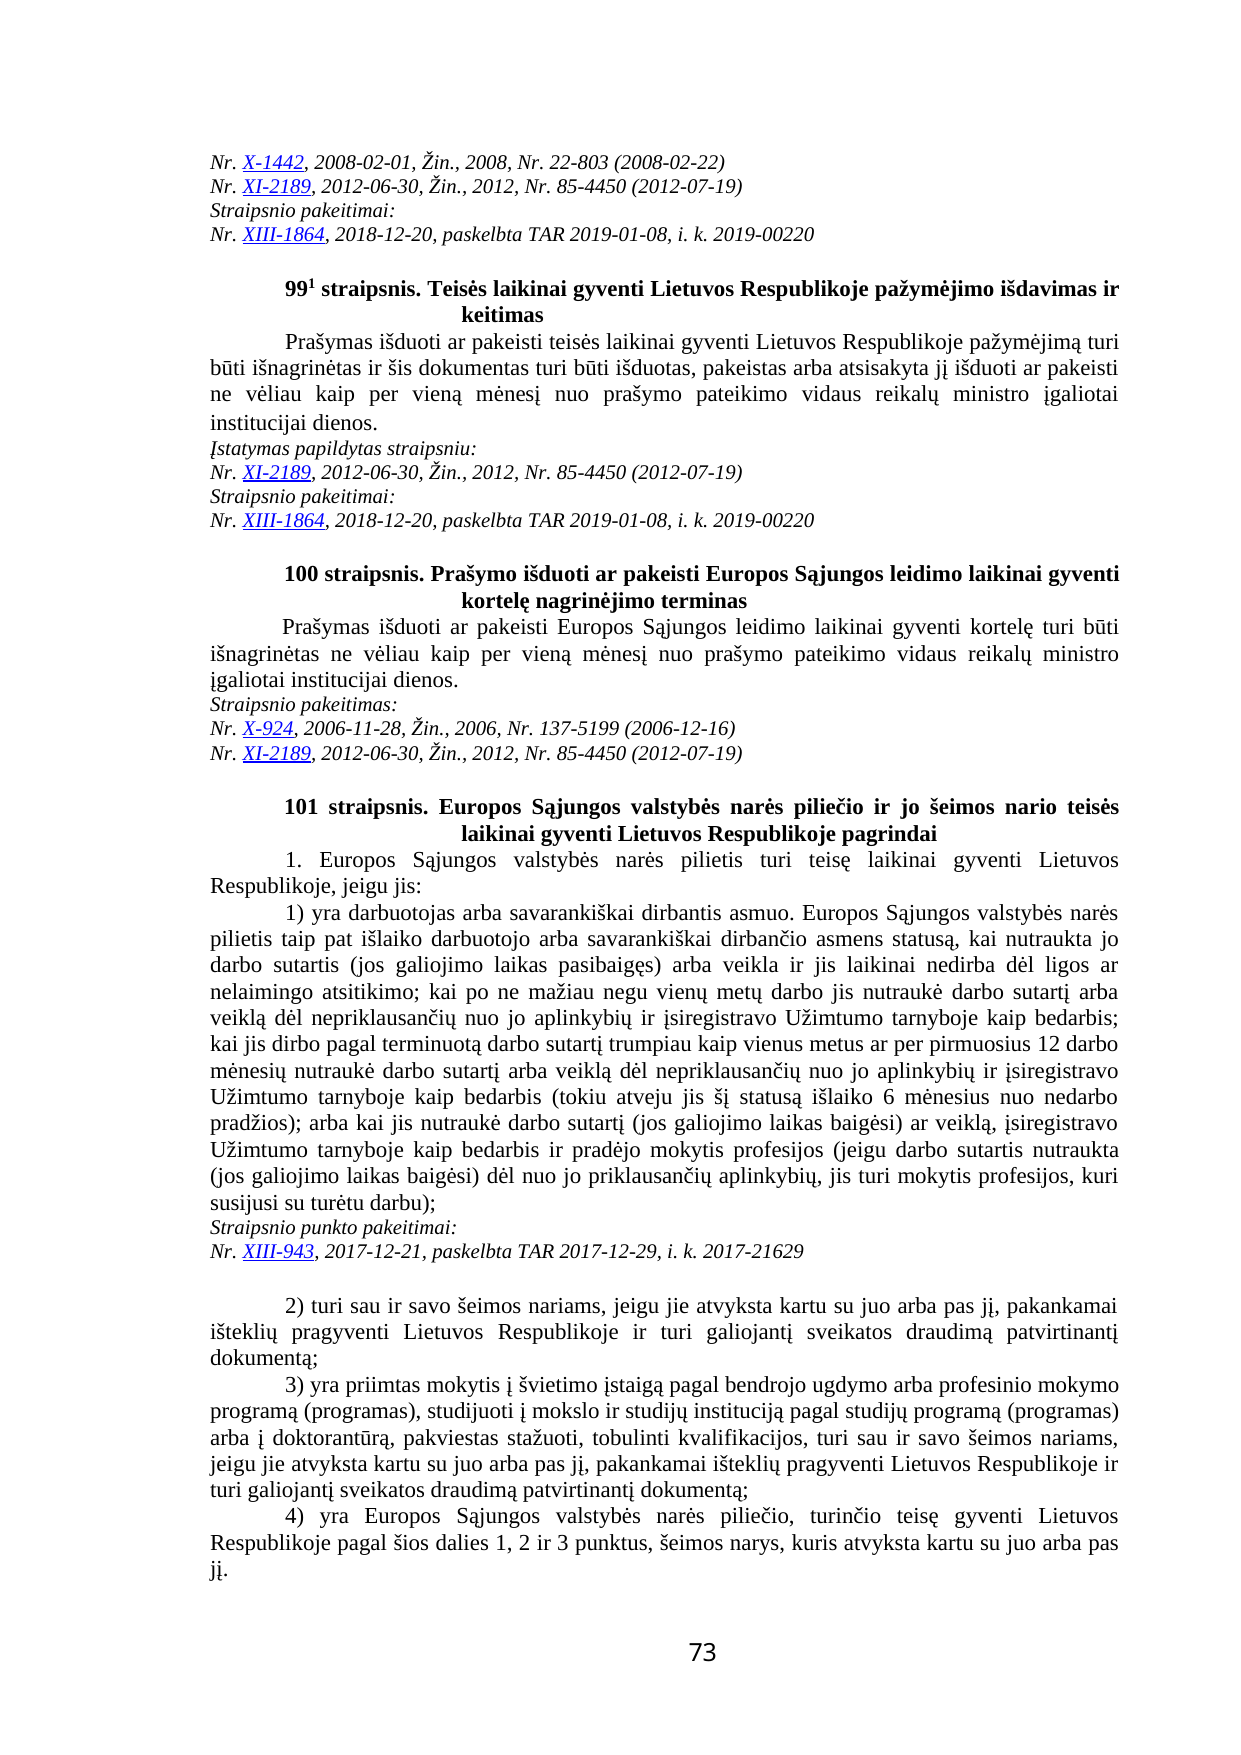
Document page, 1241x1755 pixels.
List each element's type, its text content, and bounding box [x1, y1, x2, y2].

text Prašymas išduoti ar pakeisti Europos Sąjungos leidimo laikinai gyventi kortelę turi būti išnagrinėtas ne vėliau kaip per vieną mėnesį nuo prašymo pateikimo vidaus reikalų ministro įgaliotai institucijai dienos. [210, 613, 1120, 692]
text Nr. XI-2189, 2012-06-30, Žin., 2012, Nr. 85-4450 (2012-07-19) [210, 459, 1120, 484]
text Nr. XIII-1864, 2018-12-20, paskelbta TAR 2019-01-08, i. k. 2019-00220 [210, 508, 1120, 532]
text 101 straipsnis. Europos Sąjungos valstybės narės piliečio ir jo šeimos nario teisės laikinai gyventi Lietuvos Respublikoje pagrindai [284, 793, 1120, 846]
text 4) yra Europos Sąjungos valstybės narės piliečio, turinčio teisę gyventi Lietuvos Respublikoje pagal šios dalies 1, 2 ir 3 punktus, šeimos narys, kuris atvyksta kartu su juo arba pas jį. [210, 1503, 1120, 1582]
text 1) yra darbuotojas arba savarankiškai dirbantis asmuo. Europos Sąjungos valstybės narės pilietis taip pat išlaiko darbuotojo arba savarankiškai dirbančio asmens statusą, kai nutraukta jo darbo sutartis (jos galiojimo laikas pasibaigęs) arba veikla ir jis laikinai nedirba dėl ligos ar nelaimingo atsitikimo; kai po ne mažiau negu vienų metų darbo jis nutraukė darbo sutartį arba veiklą dėl nepriklausančių nuo jo aplinkybių ir įsiregistravo Užimtumo tarnyboje kaip bedarbis; kai jis dirbo pagal terminuotą darbo sutartį trumpiau kaip vienus metus ar per pirmuosius 12 darbo mėnesių nutraukė darbo sutartį arba veiklą dėl nepriklausančių nuo jo aplinkybių ir įsiregistravo Užimtumo tarnyboje kaip bedarbis (tokiu atveju jis šį statusą išlaiko 6 mėnesius nuo nedarbo pradžios); arba kai jis nutraukė darbo sutartį (jos galiojimo laikas baigėsi) ar veiklą, įsiregistravo Užimtumo tarnyboje kaip bedarbis ir pradėjo mokytis profesijos (jeigu darbo sutartis nutraukta (jos galiojimo laikas baigėsi) dėl nuo jo priklausančių aplinkybių, jis turi mokytis profesijos, kuri susijusi su turėtu darbu); [210, 899, 1120, 1215]
text 100 straipsnis. Prašymo išduoti ar pakeisti Europos Sąjungos leidimo laikinai gyventi kortelę nagrinėjimo terminas [284, 561, 1120, 613]
text 2) turi sau ir savo šeimos nariams, jeigu jie atvyksta kartu su juo arba pas jį, pakankamai išteklių pragyventi Lietuvos Respublikoje ir turi galiojantį sveikatos draudimą patvirtinantį dokumentą; [210, 1292, 1120, 1371]
text Nr. XI-2189, 2012-06-30, Žin., 2012, Nr. 85-4450 (2012-07-19) [210, 740, 1120, 764]
text Nr. X-1442, 2008-02-01, Žin., 2008, Nr. 22-803 (2008-02-22) [210, 150, 1120, 174]
text Nr. XI-2189, 2012-06-30, Žin., 2012, Nr. 85-4450 (2012-07-19) [210, 174, 1120, 198]
text Nr. X-924, 2006-11-28, Žin., 2006, Nr. 137-5199 (2006-12-16) [210, 716, 1120, 740]
text Nr. XIII-943, 2017-12-21, paskelbta TAR 2017-12-29, i. k. 2017-21629 [210, 1239, 1120, 1263]
text Straipsnio pakeitimai: [210, 484, 1120, 508]
text 1. Europos Sąjungos valstybės narės pilietis turi teisę laikinai gyventi Lietuvos Respublikoje, jeigu jis: [210, 846, 1120, 899]
text Straipsnio pakeitimai: [210, 198, 1120, 222]
text 3) yra priimtas mokytis į švietimo įstaigą pagal bendrojo ugdymo arba profesinio mokymo programą (programas), studijuoti į mokslo ir studijų instituciją pagal studijų programą (programas) arba į doktorantūrą, pakviestas stažuoti, tobulinti kvalifikacijos, turi sau ir savo šeimos nariams, jeigu jie atvyksta kartu su juo arba pas jį, pakankamai išteklių pragyventi Lietuvos Respublikoje ir turi galiojantį sveikatos draudimą patvirtinantį dokumentą; [210, 1371, 1120, 1503]
text 991 straipsnis. Teisės laikinai gyventi Lietuvos Respublikoje pažymėjimo išdavimas ir keitimas [285, 275, 1120, 328]
text Straipsnio punkto pakeitimai: [210, 1215, 1120, 1239]
text Straipsnio pakeitimas: [210, 692, 1120, 716]
text Nr. XIII-1864, 2018-12-20, paskelbta TAR 2019-01-08, i. k. 2019-00220 [210, 222, 1120, 246]
text Prašymas išduoti ar pakeisti teisės laikinai gyventi Lietuvos Respublikoje pažymėjimą turi būti išnagrinėtas ir šis dokumentas turi būti išduotas, pakeistas arba atsisakyta jį išduoti ar pakeisti ne vėliau kaip per vieną mėnesį nuo prašymo pateikimo vidaus reikalų ministro įgaliotai institucijai dienos. [210, 328, 1120, 436]
text Įstatymas papildytas straipsniu: [210, 436, 1120, 459]
